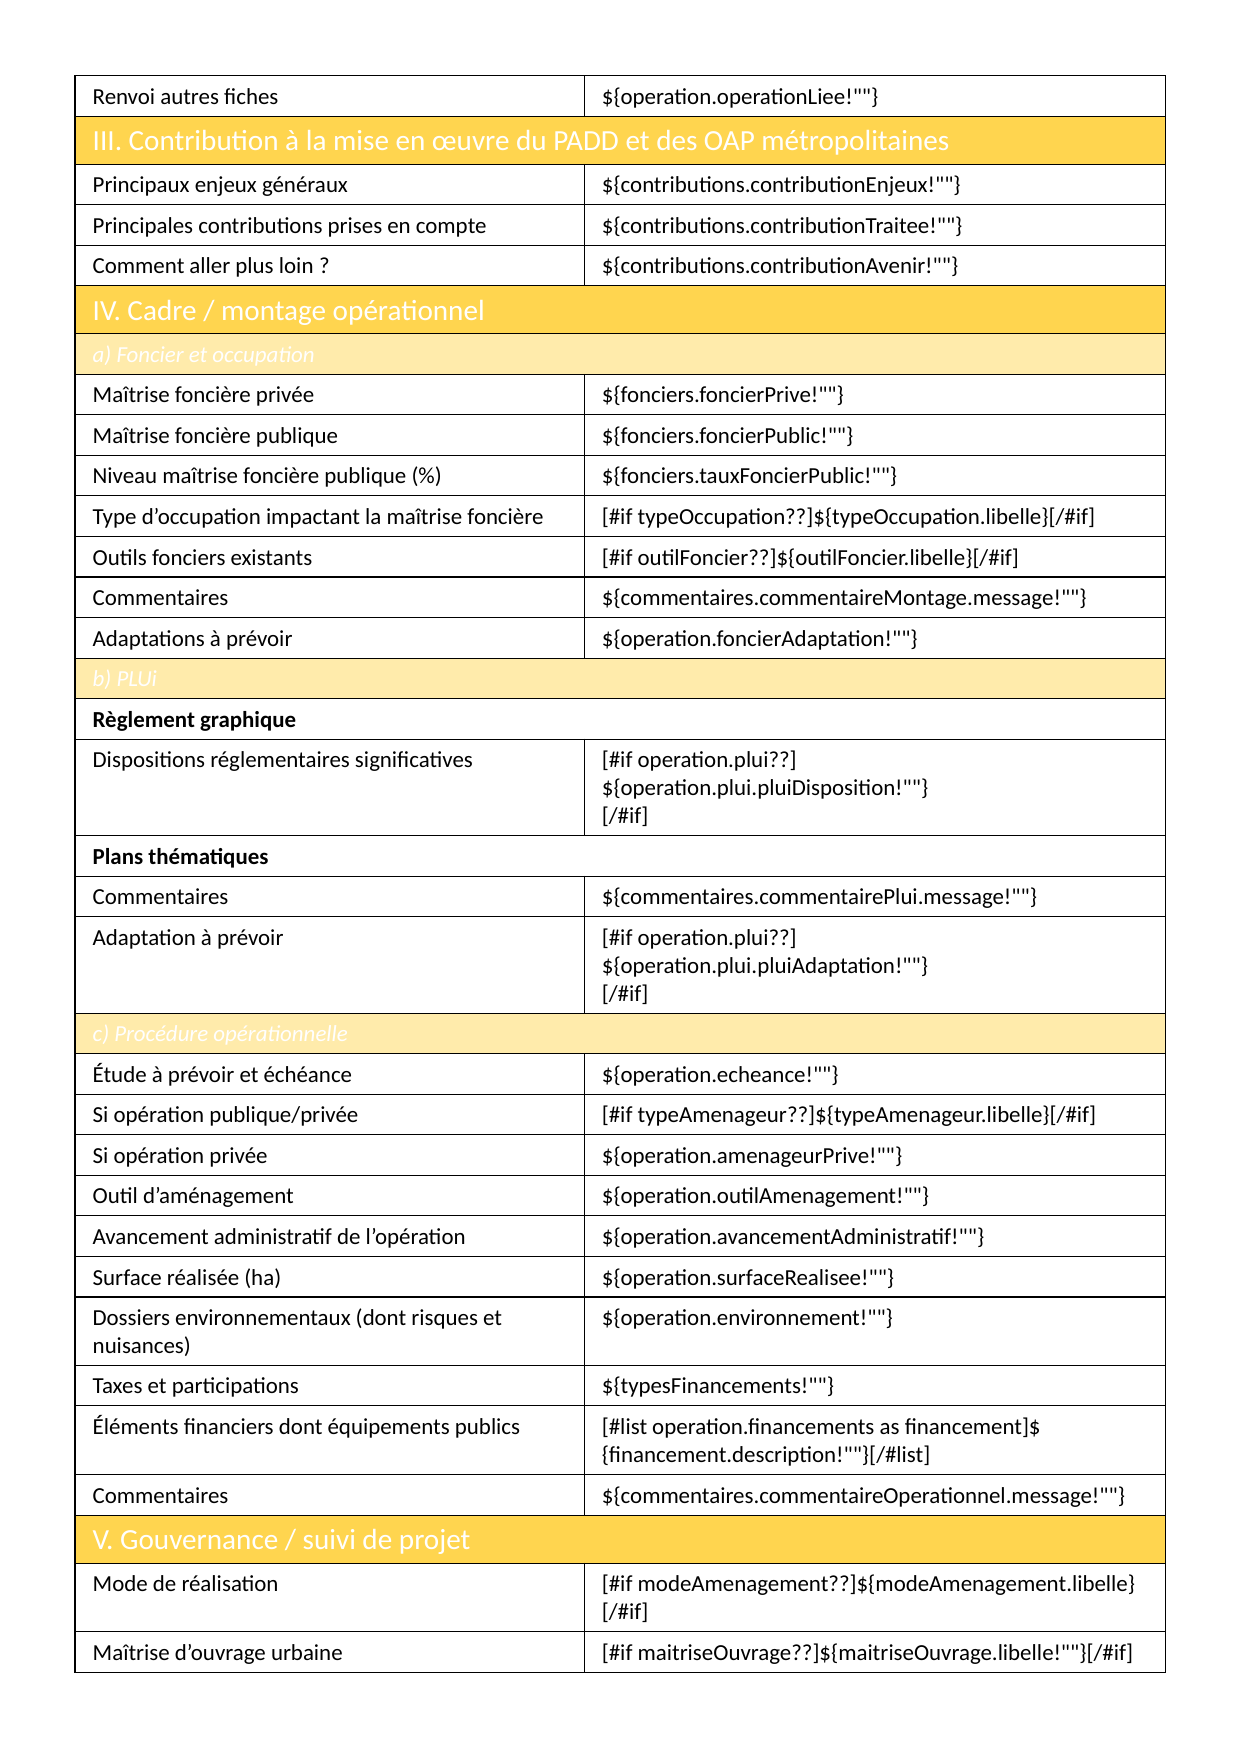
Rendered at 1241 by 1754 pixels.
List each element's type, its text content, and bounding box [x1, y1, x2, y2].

table_cell Outil d’aménagement [76, 1176, 584, 1215]
table_cell ${fonciers.foncierPublic!""} [585, 415, 1165, 455]
table_cell Commentaires [76, 877, 584, 916]
table_cell ${operation.avancementAdministratif!""} [585, 1216, 1165, 1256]
table_cell Renvoi autres fiches [76, 76, 584, 116]
table_cell ${commentaires.commentairePlui.message!""} [585, 877, 1165, 916]
table_cell III. Contribution à la mise en œuvre du PADD et des OAP métropolitaines [76, 117, 1165, 164]
table_cell Taxes et participations [76, 1366, 584, 1405]
table_cell [#if operation.plui??] ${operation.plui.pluiDisposition!""} [/#if] [585, 740, 1165, 835]
table_cell ${operation.outilAmenagement!""} [585, 1176, 1165, 1215]
table_cell ${commentaires.commentaireOperationnel.message!""} [585, 1475, 1165, 1514]
table_cell Comment aller plus loin ? [76, 246, 584, 285]
table_cell ${typesFinancements!""} [585, 1366, 1165, 1405]
table_cell ${contributions.contributionTraitee!""} [585, 205, 1165, 245]
table_cell ${commentaires.commentaireMontage.message!""} [585, 578, 1165, 617]
table_cell Avancement administratif de l’opération [76, 1216, 584, 1256]
table_cell [#if operation.plui??] ${operation.plui.pluiAdaptation!""} [/#if] [585, 917, 1165, 1013]
table_cell ${operation.operationLiee!""} [585, 76, 1165, 116]
table_cell ${operation.echeance!""} [585, 1054, 1165, 1094]
table_cell [#if typeOccupation??]${typeOccupation.libelle}[/#if] [585, 496, 1165, 536]
table_cell ${contributions.contributionEnjeux!""} [585, 165, 1165, 204]
table_cell a) Foncier et occupation [76, 334, 1165, 374]
table_cell Principales contributions prises en compte [76, 205, 584, 245]
table_cell V. Gouvernance / suivi de projet [76, 1516, 1165, 1563]
table_cell Commentaires [76, 578, 584, 617]
table_cell Dossiers environnementaux (dont risques et nuisances) [76, 1298, 584, 1365]
table_cell ${operation.foncierAdaptation!""} [585, 618, 1165, 657]
table_cell Principaux enjeux généraux [76, 165, 584, 204]
table_cell Éléments financiers dont équipements publics [76, 1406, 584, 1474]
table_cell ${contributions.contributionAvenir!""} [585, 246, 1165, 285]
table_cell Niveau maîtrise foncière publique (%) [76, 456, 584, 495]
table_cell Adaptations à prévoir [76, 618, 584, 657]
table_cell ${operation.amenageurPrive!""} [585, 1135, 1165, 1175]
table_cell Outils fonciers existants [76, 537, 584, 576]
table_cell Règlement graphique [76, 699, 1165, 738]
table_cell Maîtrise foncière publique [76, 415, 584, 455]
table_cell Adaptation à prévoir [76, 917, 584, 1013]
table_cell [#if typeAmenageur??]${typeAmenageur.libelle}[/#if] [585, 1095, 1165, 1134]
table_cell ${fonciers.foncierPrive!""} [585, 375, 1165, 414]
table_cell Mode de réalisation [76, 1564, 584, 1631]
table_cell Commentaires [76, 1475, 584, 1514]
table_cell [#list operation.financements as financement]${financement.description!""}[/#list] [585, 1406, 1165, 1474]
table_cell b) PLUi [76, 659, 1165, 698]
table_cell c) Procédure opérationnelle [76, 1014, 1165, 1053]
table_cell [#if maitriseOuvrage??]${maitriseOuvrage.libelle!""}[/#if] [585, 1632, 1165, 1672]
table_cell Dispositions réglementaires significatives [76, 740, 584, 835]
table_cell Maîtrise foncière privée [76, 375, 584, 414]
table_cell ${fonciers.tauxFoncierPublic!""} [585, 456, 1165, 495]
table_cell ${operation.surfaceRealisee!""} [585, 1257, 1165, 1296]
table_cell ${operation.environnement!""} [585, 1298, 1165, 1365]
table_cell Si opération publique/privée [76, 1095, 584, 1134]
table_cell Surface réalisée (ha) [76, 1257, 584, 1296]
table_cell Si opération privée [76, 1135, 584, 1175]
table_cell Plans thématiques [76, 836, 1165, 876]
table_cell Étude à prévoir et échéance [76, 1054, 584, 1094]
table_cell [#if modeAmenagement??]${modeAmenagement.libelle}[/#if] [585, 1564, 1165, 1631]
table_cell IV. Cadre / montage opérationnel [76, 286, 1165, 333]
table_cell Type d’occupation impactant la maîtrise foncière [76, 496, 584, 536]
table_cell [#if outilFoncier??]${outilFoncier.libelle}[/#if] [585, 537, 1165, 576]
table_cell Maîtrise d’ouvrage urbaine [76, 1632, 584, 1672]
